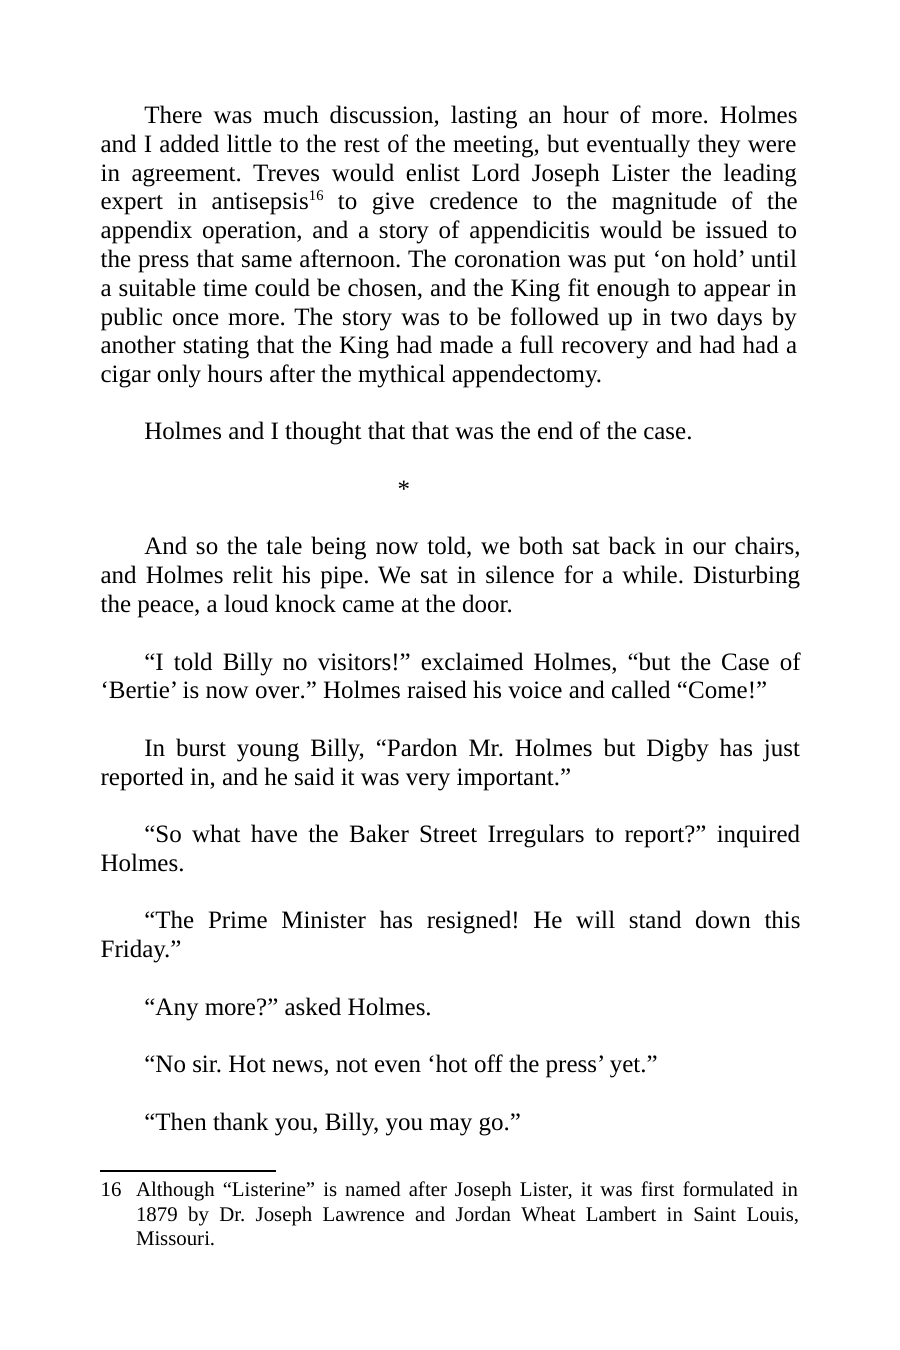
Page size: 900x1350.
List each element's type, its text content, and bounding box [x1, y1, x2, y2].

text In burst young Billy, “Pardon Mr. Holmes but Digby has just reported in, and he said it was very important.” [100, 733, 801, 790]
text “Then thank you, Billy, you may go.” [100, 1107, 801, 1135]
text “No sir. Hot news, not even ‘hot off the press’ yet.” [100, 1049, 801, 1078]
text “Any more?” asked Holmes. [100, 992, 801, 1020]
text Holmes and I thought that that was the end of the case. [100, 417, 798, 445]
text “So what have the Baker Street Irregulars to report?” inquired Holmes. [100, 819, 801, 877]
text And so the tale being now told, we both sat back in our chairs, and Holmes relit his pipe. We sat in silence for a while. Disturbing the peace, a loud knock came at the door. [100, 532, 801, 618]
text Although “Listerine” is named after Joseph Lister, it was first formulated in 1879 by Dr. Joseph Lawrence and Jordan Wheat Lambert in Saint Louis, Missouri. [100, 1177, 799, 1249]
text “I told Billy no visitors!” exclaimed Holmes, “but the Case of ‘Bertie’ is now over.” Holmes raised his voice and called “Come!” [100, 647, 801, 704]
text * [100, 474, 707, 503]
text “The Prime Minister has resigned! He will stand down this Friday.” [100, 905, 801, 963]
text There was much discussion, lasting an hour of more. Holmes and I added little to the rest of the meeting, but eventually they were in agreement. Treves would enlist Lord Joseph Lister the leading expert in antisepsis to give credence to the magnitude of the appendix operation, and a story of appendicitis would be issued to the press that same afternoon. The coronation was put ‘on hold’ until a suitable time could be chosen, and the King fit enough to appear in public once more. The story was to be followed up in two days by another stating that the King had made a full recovery and had had a cigar only hours after the mythical appendectomy. [100, 100, 798, 388]
